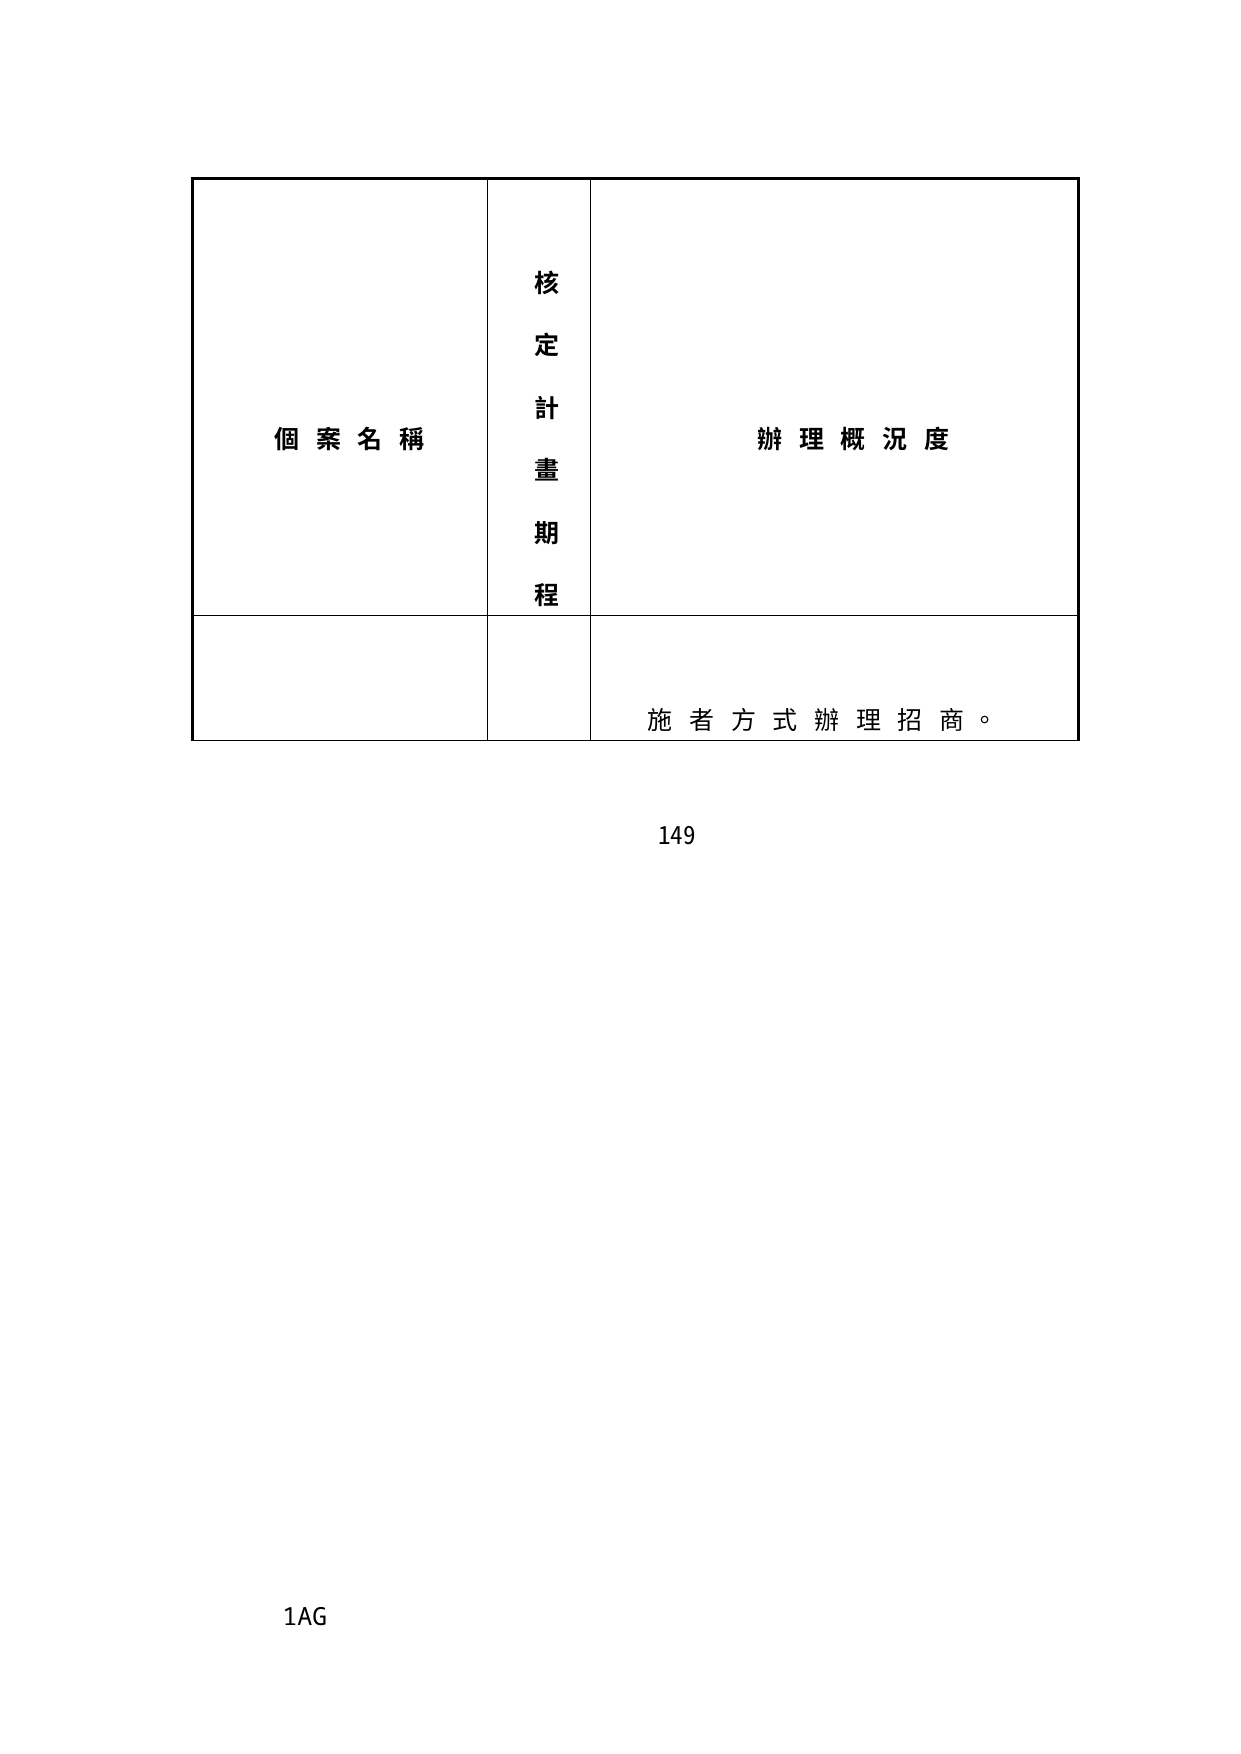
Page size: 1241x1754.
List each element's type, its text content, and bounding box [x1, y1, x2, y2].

table_cell [488, 616, 590, 740]
table_cell [194, 616, 487, 740]
table_header 核定計畫期程 [488, 180, 590, 615]
table_cell 施者方式辦理招商。 [591, 616, 1077, 740]
table_header 辦理概況度 [591, 180, 1077, 615]
table_header 個案名稱 [194, 180, 487, 615]
